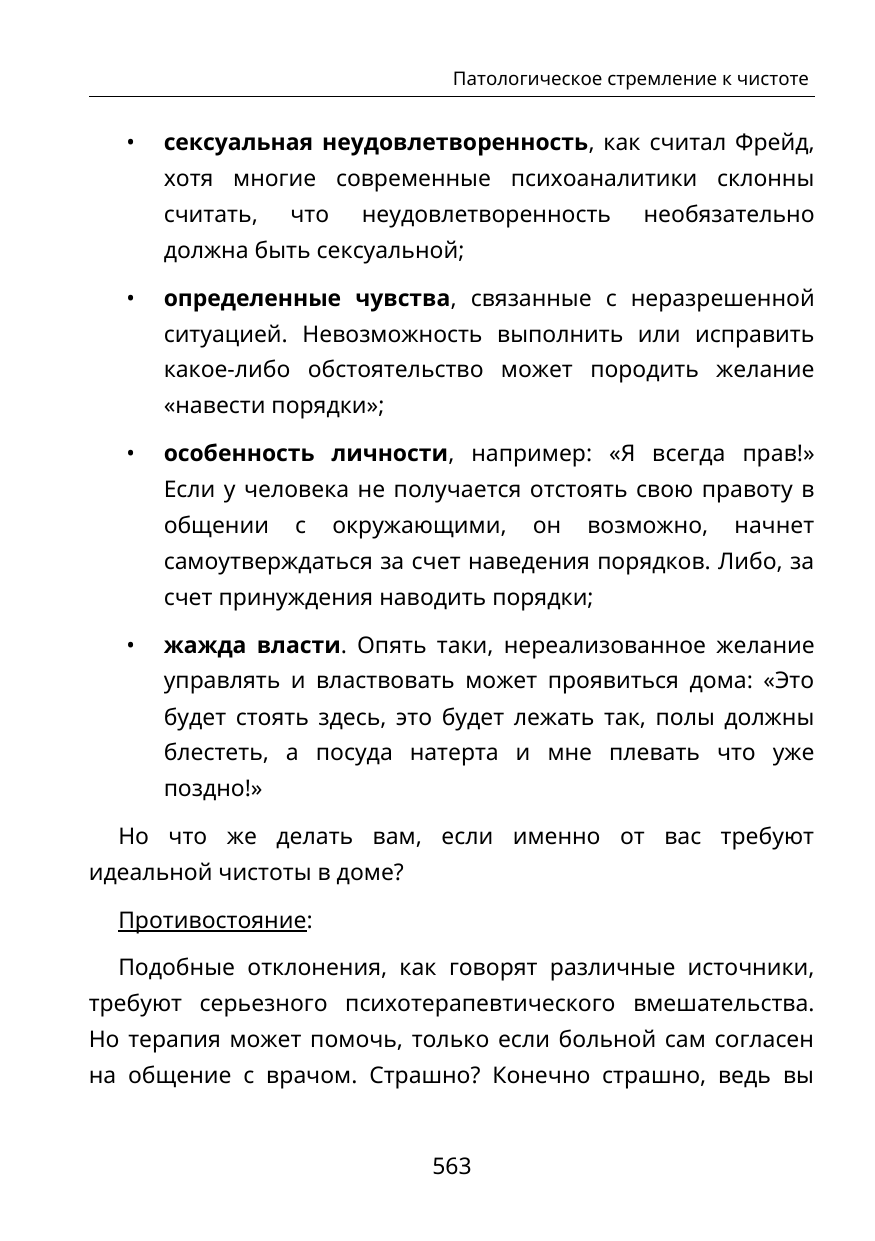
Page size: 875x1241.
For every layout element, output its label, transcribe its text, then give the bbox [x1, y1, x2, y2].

text Противостояние: [88, 904, 815, 935]
text Но что же делать вам, если именно от вас требуют идеальной чистоты в доме? [88, 820, 815, 887]
list определенные чувства, связанные с неразрешенной ситуацией. Невозможность выполнить или исправить какое-либо обстоятельство может породить желание «навести порядки»; [126, 282, 815, 421]
text Подобные отклонения, как говорят различные источники, требуют серьезного психотерапевтического вмешательства. Но терапия может помочь, только если больной сам согласен на общение с врачом. Страшно? Конечно страшно, ведь вы [88, 951, 815, 1090]
list жажда власти. Опять таки, нереализованное желание управлять и властвовать может проявиться дома: «Это будет стоять здесь, это будет лежать так, полы должны блестеть, а посуда натерта и мне плевать что уже поздно!» [126, 628, 815, 803]
list сексуальная неудовлетворенность, как считал Фрейд, хотя многие современные психоаналитики склонны считать, что неудовлетворенность необязательно должна быть сексуальной; [126, 126, 815, 265]
list особенность личности, например: «Я всегда прав!» Если у человека не получается отстоять свою правоту в общении с окружающими, он возможно, начнет самоутверждаться за счет наведения порядков. Либо, за счет принуждения наводить порядки; [126, 437, 815, 612]
